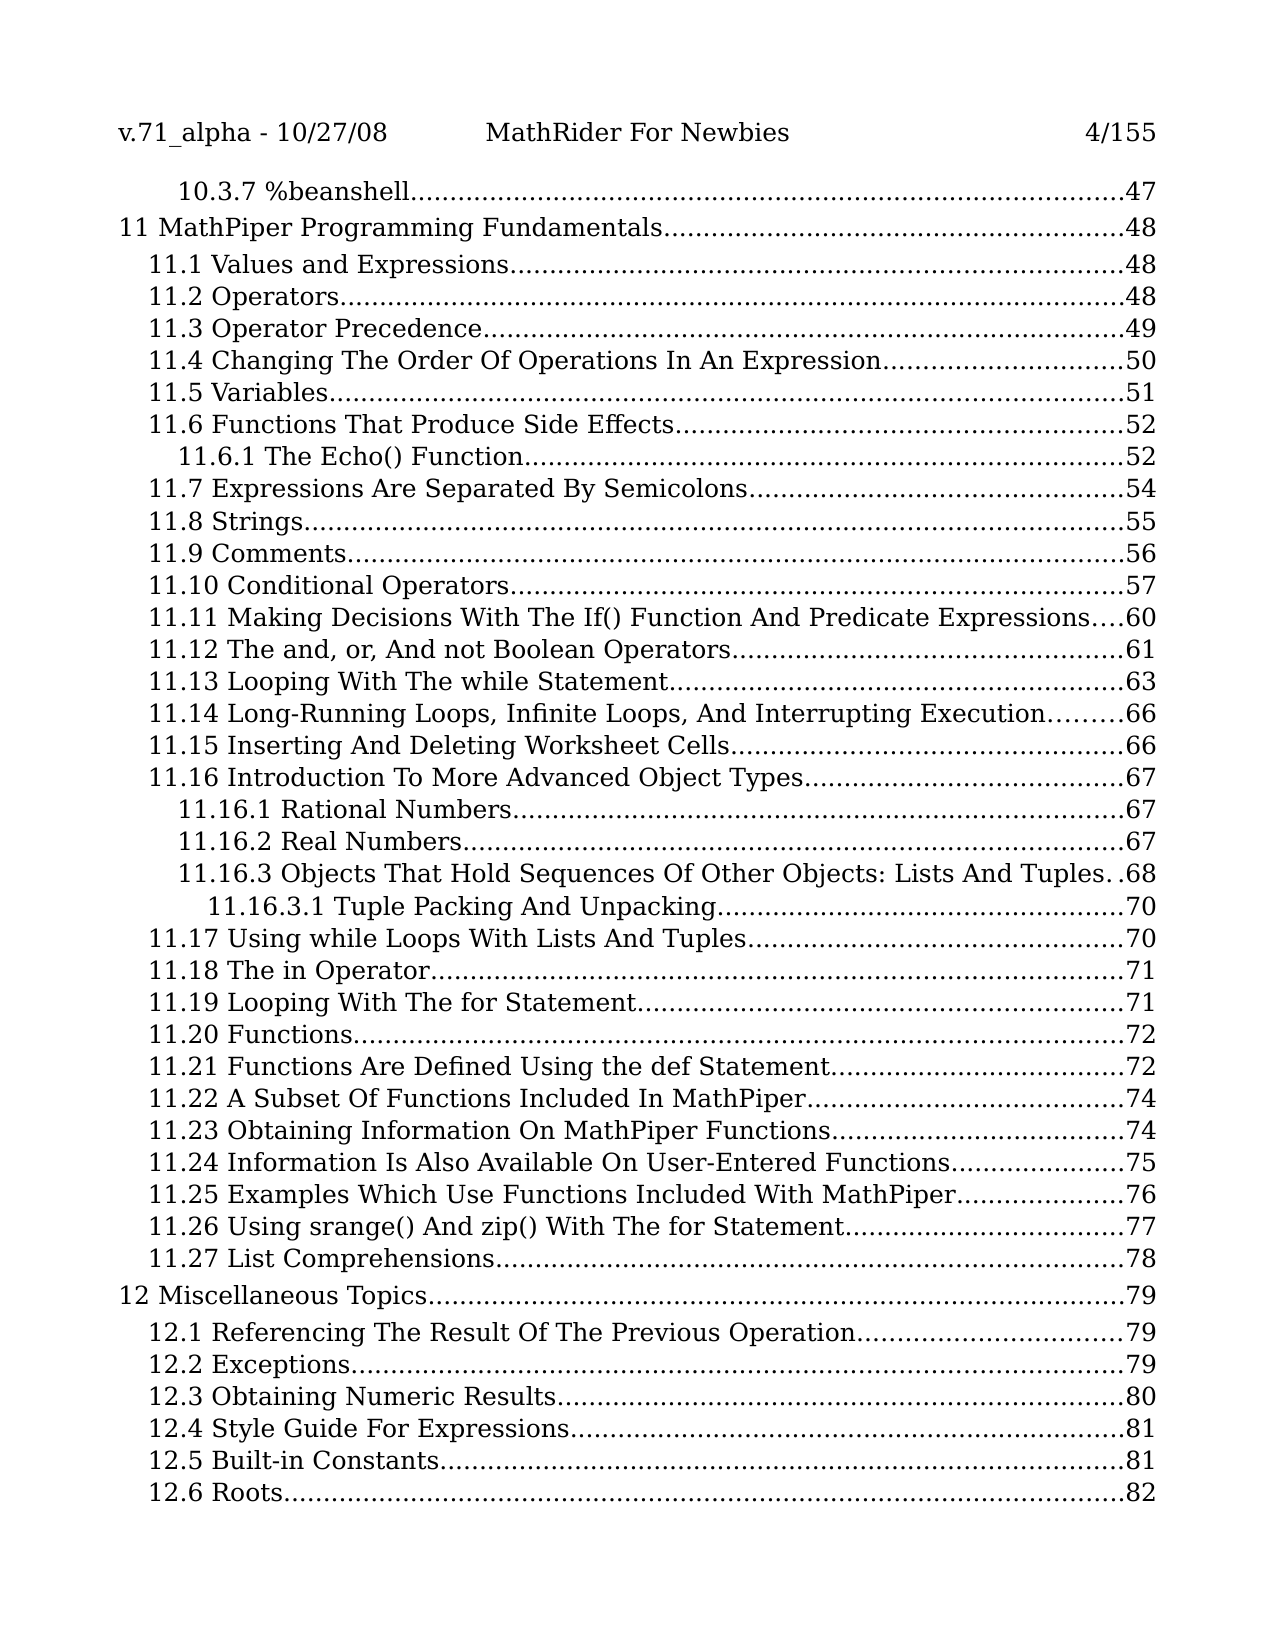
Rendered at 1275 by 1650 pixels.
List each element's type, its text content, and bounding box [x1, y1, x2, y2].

text 11.12 The and, or, And not Boolean Operators 61 [148, 635, 1157, 664]
text 11.27 List Comprehensions 78 [148, 1245, 1157, 1274]
text 11.17 Using while Loops With Lists And Tuples 70 [148, 924, 1157, 953]
text 11.4 Changing The Order Of Operations In An Expression 50 [148, 346, 1157, 376]
text 11.14 Long-Running Loops, Infinite Loops, And Interrupting Execution 66 [148, 699, 1157, 728]
text 10.3.7 %beanshell 47 [177, 177, 1157, 206]
text 11.19 Looping With The for Statement 71 [148, 988, 1157, 1017]
text 11.3 Operator Precedence 49 [148, 314, 1157, 343]
text 11.9 Comments 56 [148, 539, 1157, 568]
text 11.24 Information Is Also Available On User-Entered Functions 75 [148, 1148, 1157, 1178]
text 11.16.3.1 Tuple Packing And Unpacking 70 [207, 892, 1157, 921]
text 12.5 Built-in Constants 81 [148, 1446, 1157, 1476]
text 12.4 Style Guide For Expressions 81 [148, 1414, 1157, 1443]
text 11.13 Looping With The while Statement 63 [148, 667, 1157, 696]
text 11.20 Functions 72 [148, 1020, 1157, 1049]
text 11.21 Functions Are Defined Using the def Statement 72 [148, 1052, 1157, 1081]
text 12.2 Exceptions 79 [148, 1350, 1157, 1379]
text 11.6 Functions That Produce Side Effects 52 [148, 411, 1157, 440]
text 11.5 Variables 51 [148, 378, 1157, 408]
text 11.6.1 The Echo() Function 52 [177, 443, 1157, 472]
text 12.6 Roots 82 [148, 1478, 1157, 1508]
text 11.16 Introduction To More Advanced Object Types 67 [148, 763, 1157, 793]
text 11.15 Inserting And Deleting Worksheet Cells 66 [148, 731, 1157, 761]
text 11.16.2 Real Numbers 67 [177, 828, 1157, 857]
text 11.16.1 Rational Numbers 67 [177, 796, 1157, 825]
text 11.8 Strings 55 [148, 507, 1157, 536]
text 11.23 Obtaining Information On MathPiper Functions 74 [148, 1116, 1157, 1146]
text 11.16.3 Objects That Hold Sequences Of Other Objects: Lists And Tuples 68 [177, 860, 1157, 889]
text 11.7 Expressions Are Separated By Semicolons 54 [148, 475, 1157, 504]
text 11.11 Making Decisions With The If() Function And Predicate Expressions 60 [148, 603, 1157, 632]
text 11.2 Operators 48 [148, 282, 1157, 311]
text 11 MathPiper Programming Fundamentals 48 [118, 213, 1157, 243]
text 12.3 Obtaining Numeric Results 80 [148, 1382, 1157, 1411]
text 11.10 Conditional Operators 57 [148, 571, 1157, 600]
text 12 Miscellaneous Topics 79 [118, 1281, 1157, 1311]
text 12.1 Referencing The Result Of The Previous Operation 79 [148, 1318, 1157, 1347]
text 11.22 A Subset Of Functions Included In MathPiper 74 [148, 1084, 1157, 1113]
text 11.18 The in Operator 71 [148, 956, 1157, 985]
text 11.1 Values and Expressions 48 [148, 250, 1157, 279]
text 11.25 Examples Which Use Functions Included With MathPiper 76 [148, 1181, 1157, 1210]
text 11.26 Using srange() And zip() With The for Statement 77 [148, 1213, 1157, 1242]
